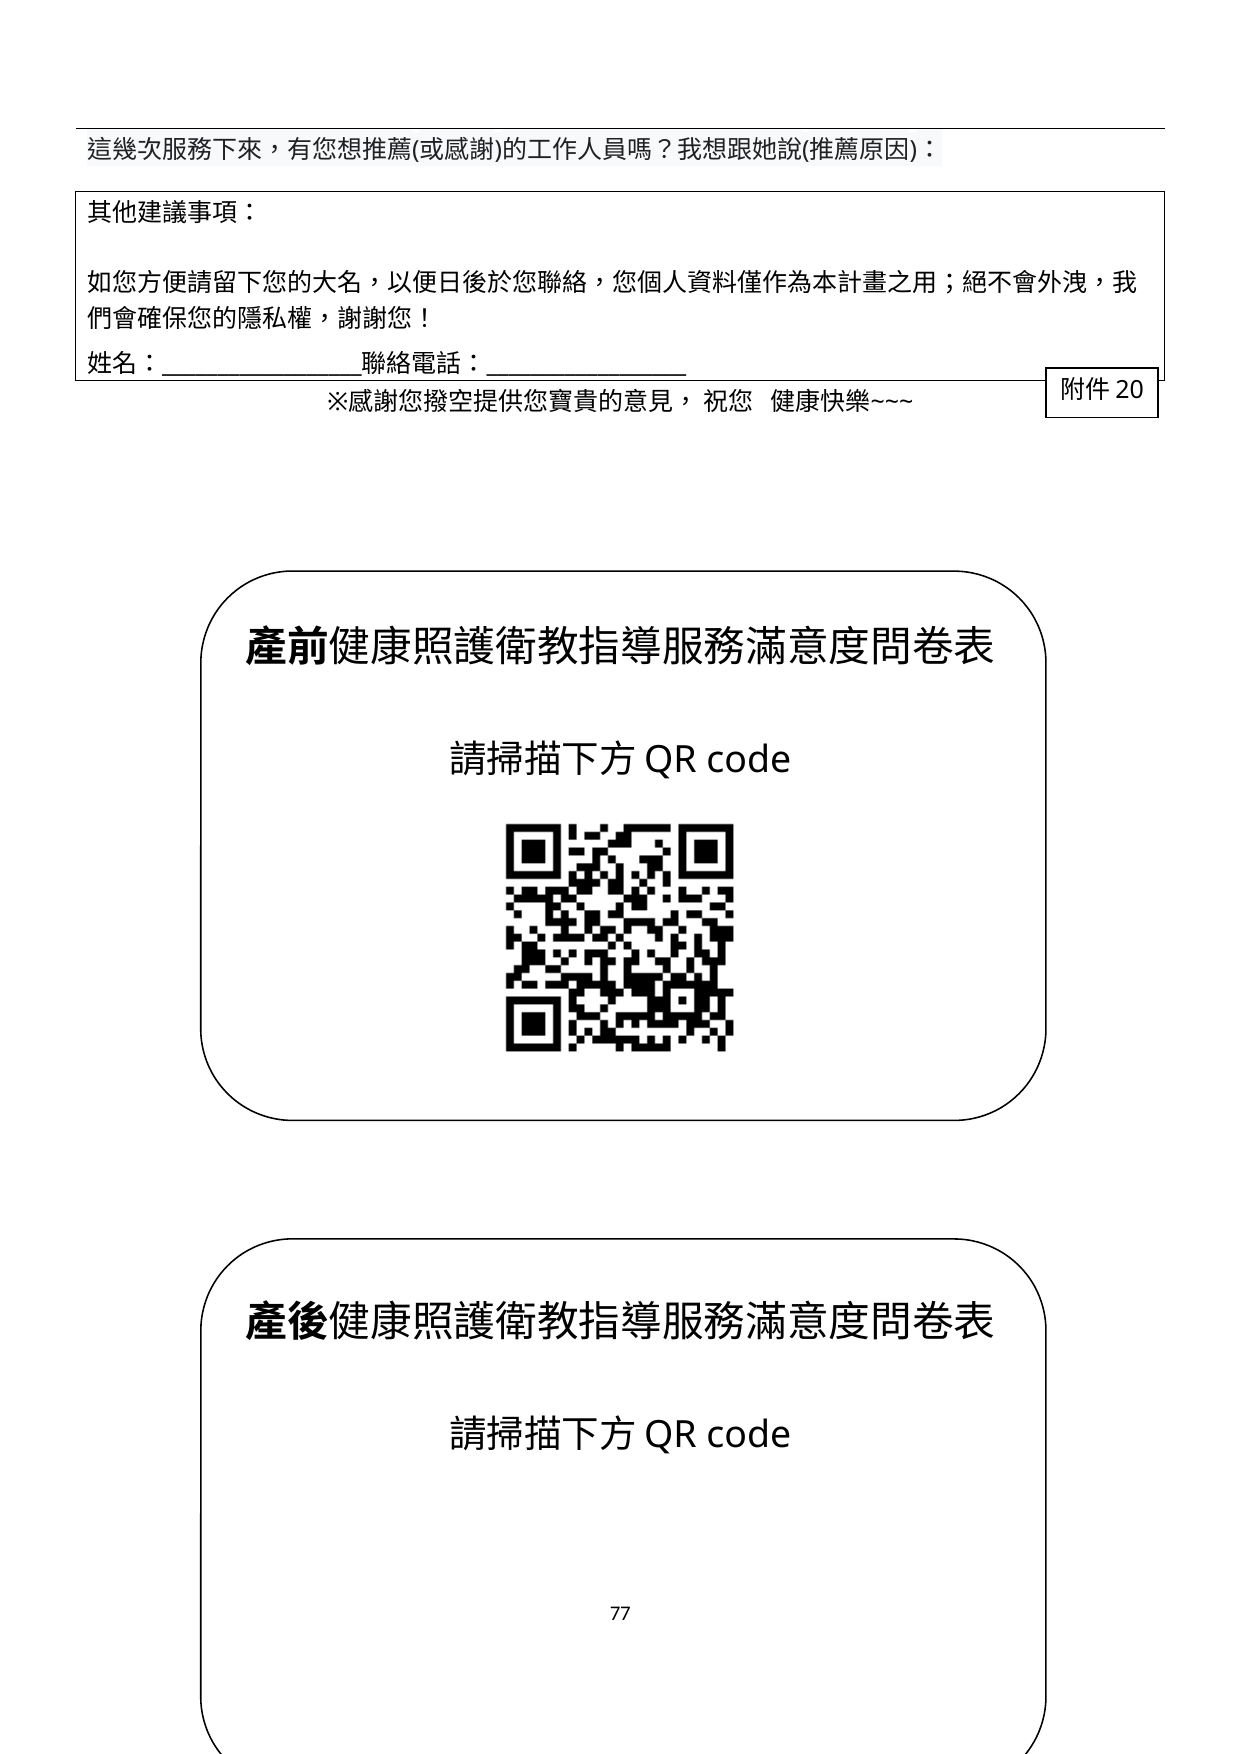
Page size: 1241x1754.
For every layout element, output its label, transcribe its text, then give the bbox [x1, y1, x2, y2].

text [1033, 1281, 1122, 1356]
table_cell 其他建議事項： 如您方便請留下您的大名，以便日後於您聯絡，您個人資料僅作為本計畫之用；絕不會外洩，我們會確保您的隱私權，謝謝您！ 姓名：__________________聯絡電話：__________________ [76, 192, 1164, 380]
subtitle [118, 719, 200, 794]
picture [475, 793, 765, 1083]
table_cell 這幾次服務下來，有您想推薦(或感謝)的工作人員嗎？我想跟她說(推薦原因)： [76, 129, 1165, 191]
subtitle [1047, 719, 1122, 794]
text [118, 1394, 200, 1469]
text 附件20 [1049, 370, 1155, 406]
text [118, 1281, 213, 1356]
subtitle [1029, 606, 1122, 681]
subtitle [118, 606, 218, 681]
text 請掃描下方QR code [202, 1394, 1045, 1469]
text 產後健康照護衛教指導服務滿意度問卷表 [202, 1281, 1045, 1356]
text [1047, 1394, 1122, 1469]
text ※感謝您撥空提供您寶貴的意見， 祝您 健康快樂~~~ [118, 381, 1122, 419]
subtitle 產前健康照護衛教指導服務滿意度問卷表 [202, 606, 1045, 681]
subtitle 請掃描下方QR code [202, 719, 1045, 794]
